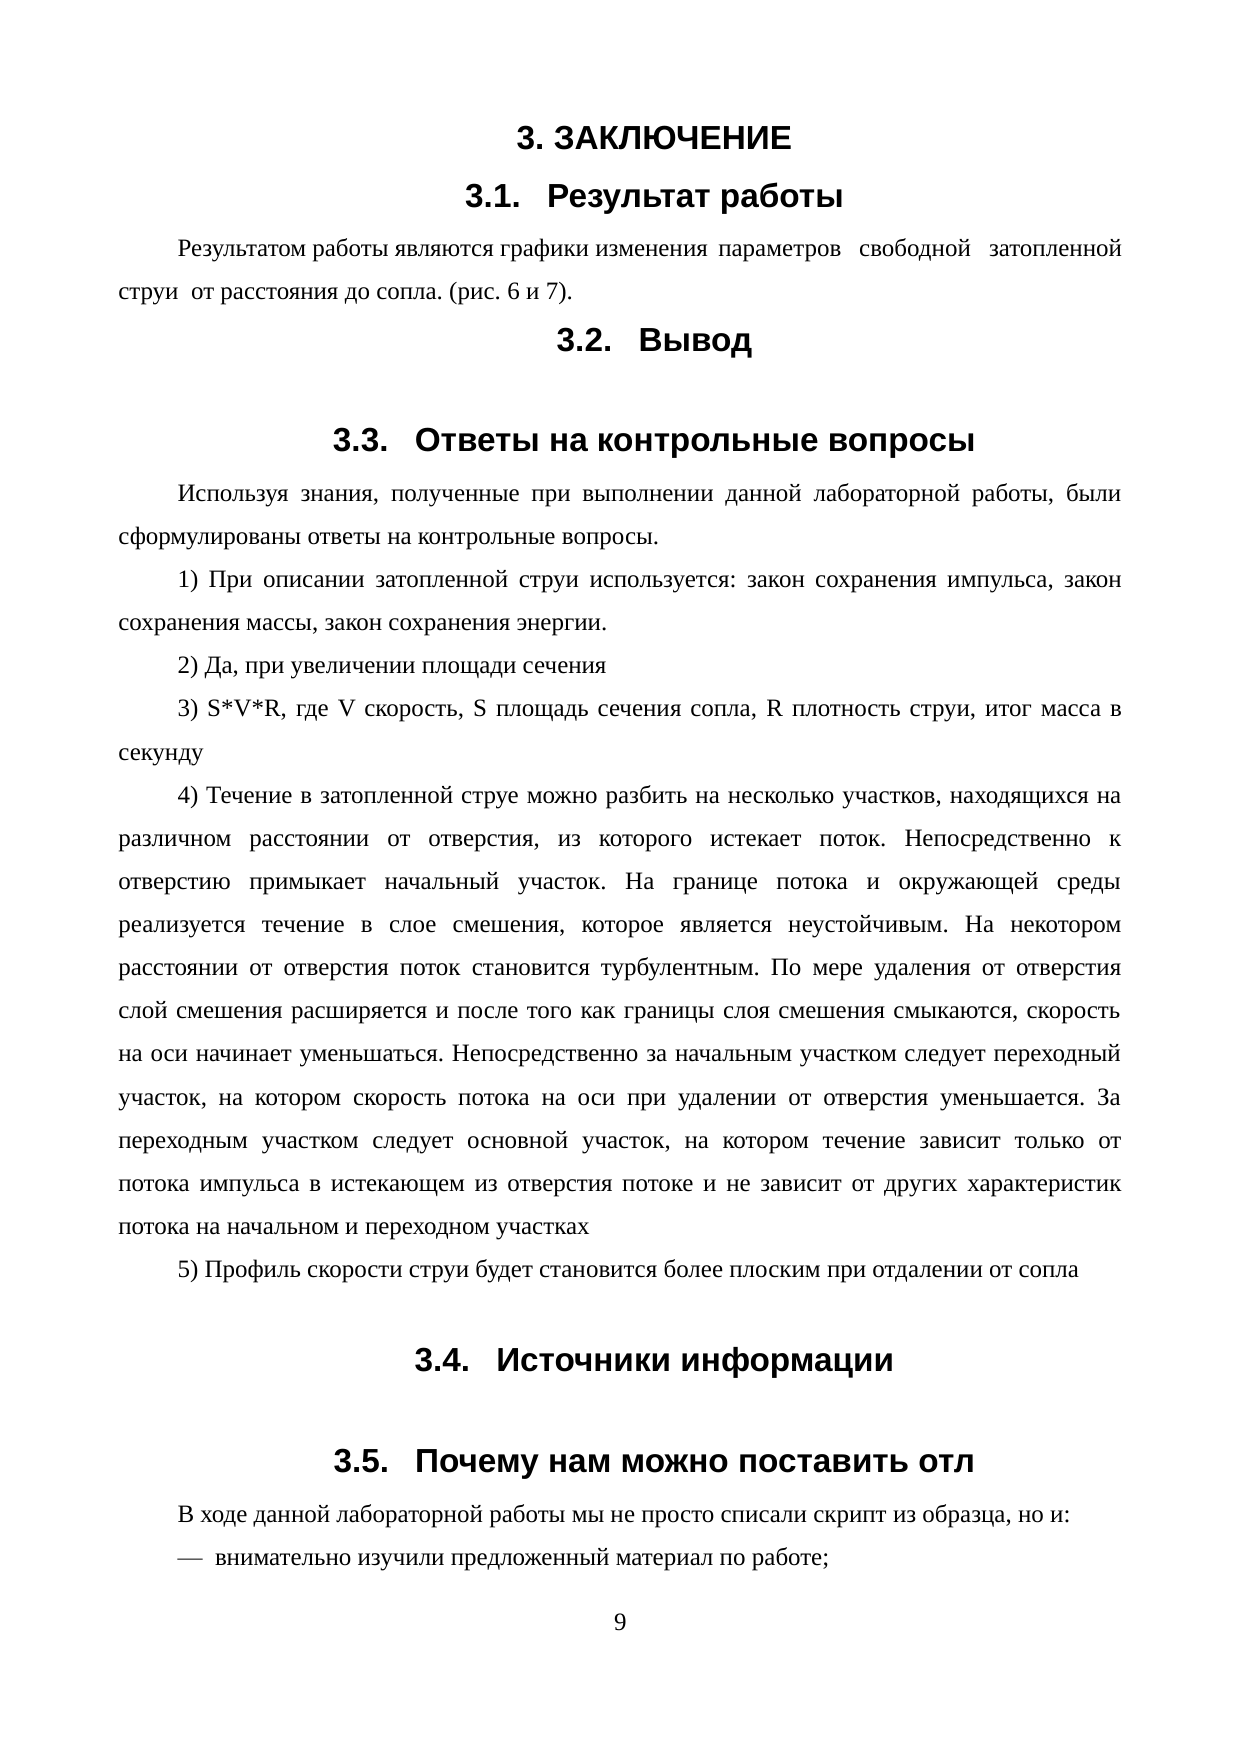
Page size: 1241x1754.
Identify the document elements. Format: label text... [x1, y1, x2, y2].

text В ходе данной лабораторной работы мы не просто списали скрипт из образца, но и: [118, 1499, 1122, 1527]
subtitle ЗАКЛЮЧЕНИЕ [118, 118, 1122, 157]
subtitle Ответы на контрольные вопросы [118, 420, 1122, 459]
text Результатом работы являются графики изменения параметров свободной затопленной струи от расстояния до сопла. (рис. 6 и 7). [118, 233, 1122, 305]
subtitle Вывод [118, 319, 1122, 358]
text 5) Профиль скорости струи будет становится более плоским при отдалении от сопла [118, 1254, 1122, 1283]
text Используя знания, полученные при выполнении данной лабораторной работы, были сформулированы ответы на контрольные вопросы. [118, 478, 1122, 550]
text 3) S*V*R, где V скорость, S площадь сечения сопла, R плотность струи, итог масса в секунду [118, 693, 1122, 765]
text 4) Течение в затопленной струе можно разбить на несколько участков, находящихся на различном расстоянии от отверстия, из которого истекает поток. Непосредственно к отверстию примыкает начальный участок. На границе потока и окружающей среды реализуется течение в слое смешения, которое является неустойчивым. На некотором расстоянии от отверстия поток становится турбулентным. По мере удаления от отверстия слой смешения расширяется и после того как границы слоя смешения смыкаются, скорость на оси начинает уменьшаться. Непосредственно за начальным участком следует переходный участок, на котором скорость потока на оси при удалении от отверстия уменьшается. За переходным участком следует основной участок, на котором течение зависит только от потока импульса в истекающем из отверстия потоке и не зависит от других характеристик потока на начальном и переходном участках [118, 780, 1122, 1240]
subtitle Результат работы [118, 176, 1122, 214]
subtitle Почему нам можно поставить отл [118, 1441, 1122, 1479]
text 1) При описании затопленной струи используется: закон сохранения импульса, закон сохранения массы, закон сохранения энергии. [118, 564, 1122, 636]
text — внимательно изучили предложенный материал по работе; [118, 1542, 1122, 1571]
subtitle Источники информации [118, 1340, 1122, 1379]
text 2) Да, при увеличении площади сечения [118, 650, 1122, 679]
